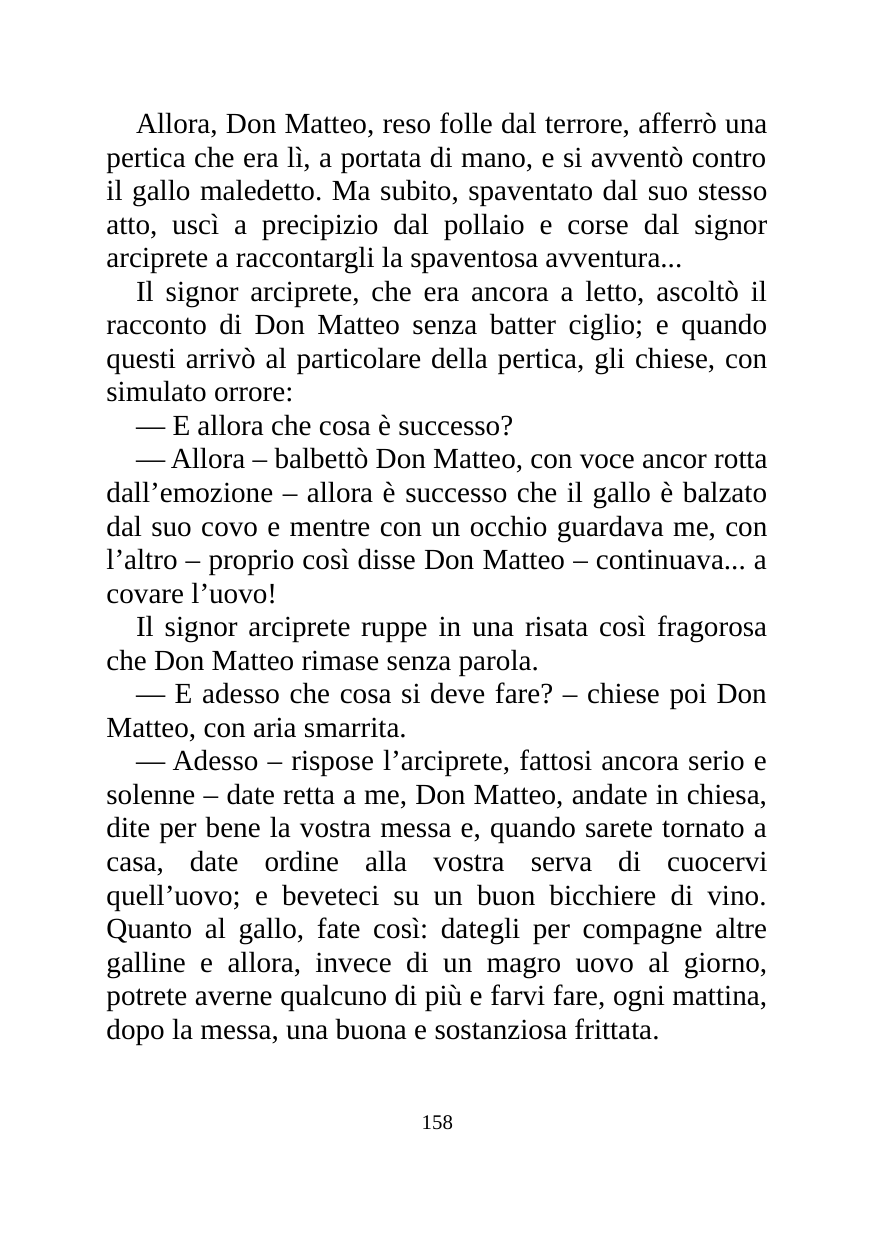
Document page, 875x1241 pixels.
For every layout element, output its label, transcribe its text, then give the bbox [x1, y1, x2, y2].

text — Allora – balbettò Don Matteo, con voce ancor rotta dall’emozione – allora è successo che il gallo è balzato dal suo covo e mentre con un occhio guardava me, con l’altro – proprio così disse Don Matteo – continuava... a covare l’uovo! [106, 442, 768, 609]
text Allora, Don Matteo, reso folle dal terrore, afferrò una pertica che era lì, a portata di mano, e si avventò contro il gallo maledetto. Ma subito, spaventato dal suo stesso atto, uscì a precipizio dal pollaio e corse dal signor arciprete a raccontargli la spaventosa avventura... [106, 106, 768, 274]
text Il signor arciprete ruppe in una risata così fragorosa che Don Matteo rimase senza parola. [106, 609, 768, 676]
text Il signor arciprete, che era ancora a letto, ascoltò il racconto di Don Matteo senza batter ciglio; e quando questi arrivò al particolare della pertica, gli chiese, con simulato orrore: [106, 274, 768, 408]
text — Adesso – rispose l’arciprete, fattosi ancora serio e solenne – date retta a me, Don Matteo, andate in chiesa, dite per bene la vostra messa e, quando sarete tornato a casa, date ordine alla vostra serva di cuocervi quell’uovo; e beveteci su un buon bicchiere di vino. Quanto al gallo, fate così: dategli per compagne altre galline e allora, invece di un magro uovo al giorno, potrete averne qualcuno di più e farvi fare, ogni mattina, dopo la messa, una buona e sostanziosa frittata. [106, 743, 768, 1045]
text — E allora che cosa è successo? [106, 408, 768, 442]
text — E adesso che cosa si deve fare? – chiese poi Don Matteo, con aria smarrita. [106, 676, 768, 743]
